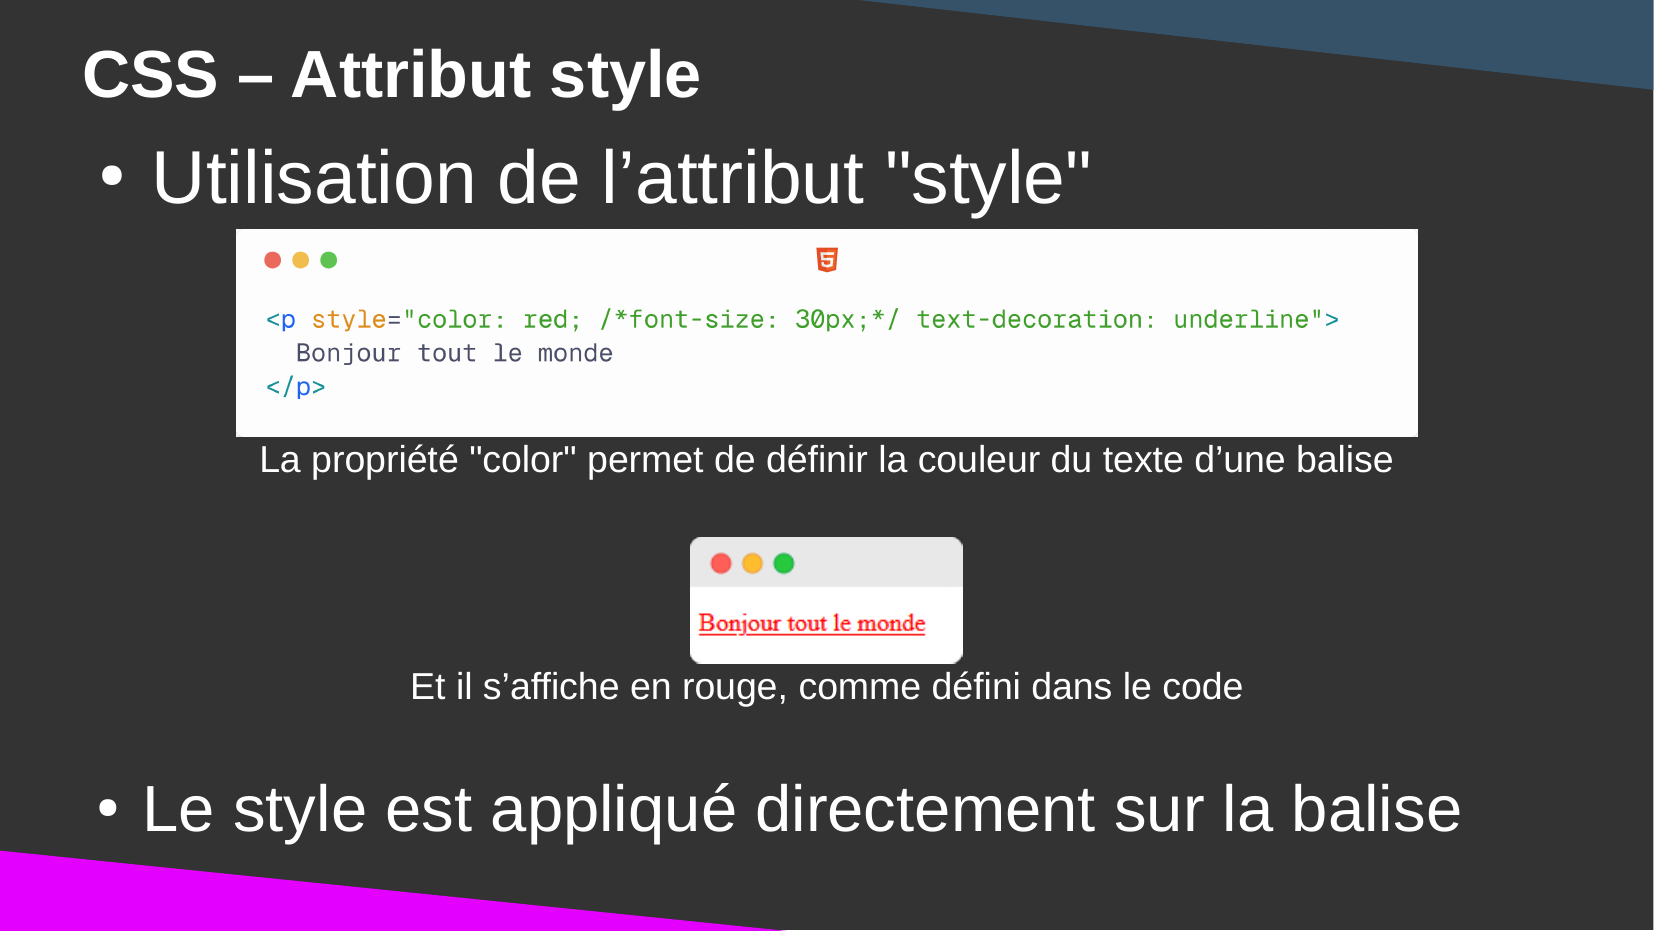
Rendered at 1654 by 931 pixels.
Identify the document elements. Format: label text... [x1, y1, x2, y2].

text_box La propriété "color" permet de définir la couleur du texte d’une balise [230, 431, 1424, 497]
picture [690, 537, 963, 664]
list Le style est appliqué directement sur la balise [80, 772, 1605, 863]
list Utilisation de l’attribut "style" [80, 135, 1605, 225]
text_box [858, 0, 1654, 90]
text_box Et il s’affiche en rouge, comme défini dans le code [389, 658, 1265, 733]
title CSS – Attribut style [82, 37, 1571, 132]
picture [236, 229, 1418, 437]
text_box [0, 850, 788, 931]
